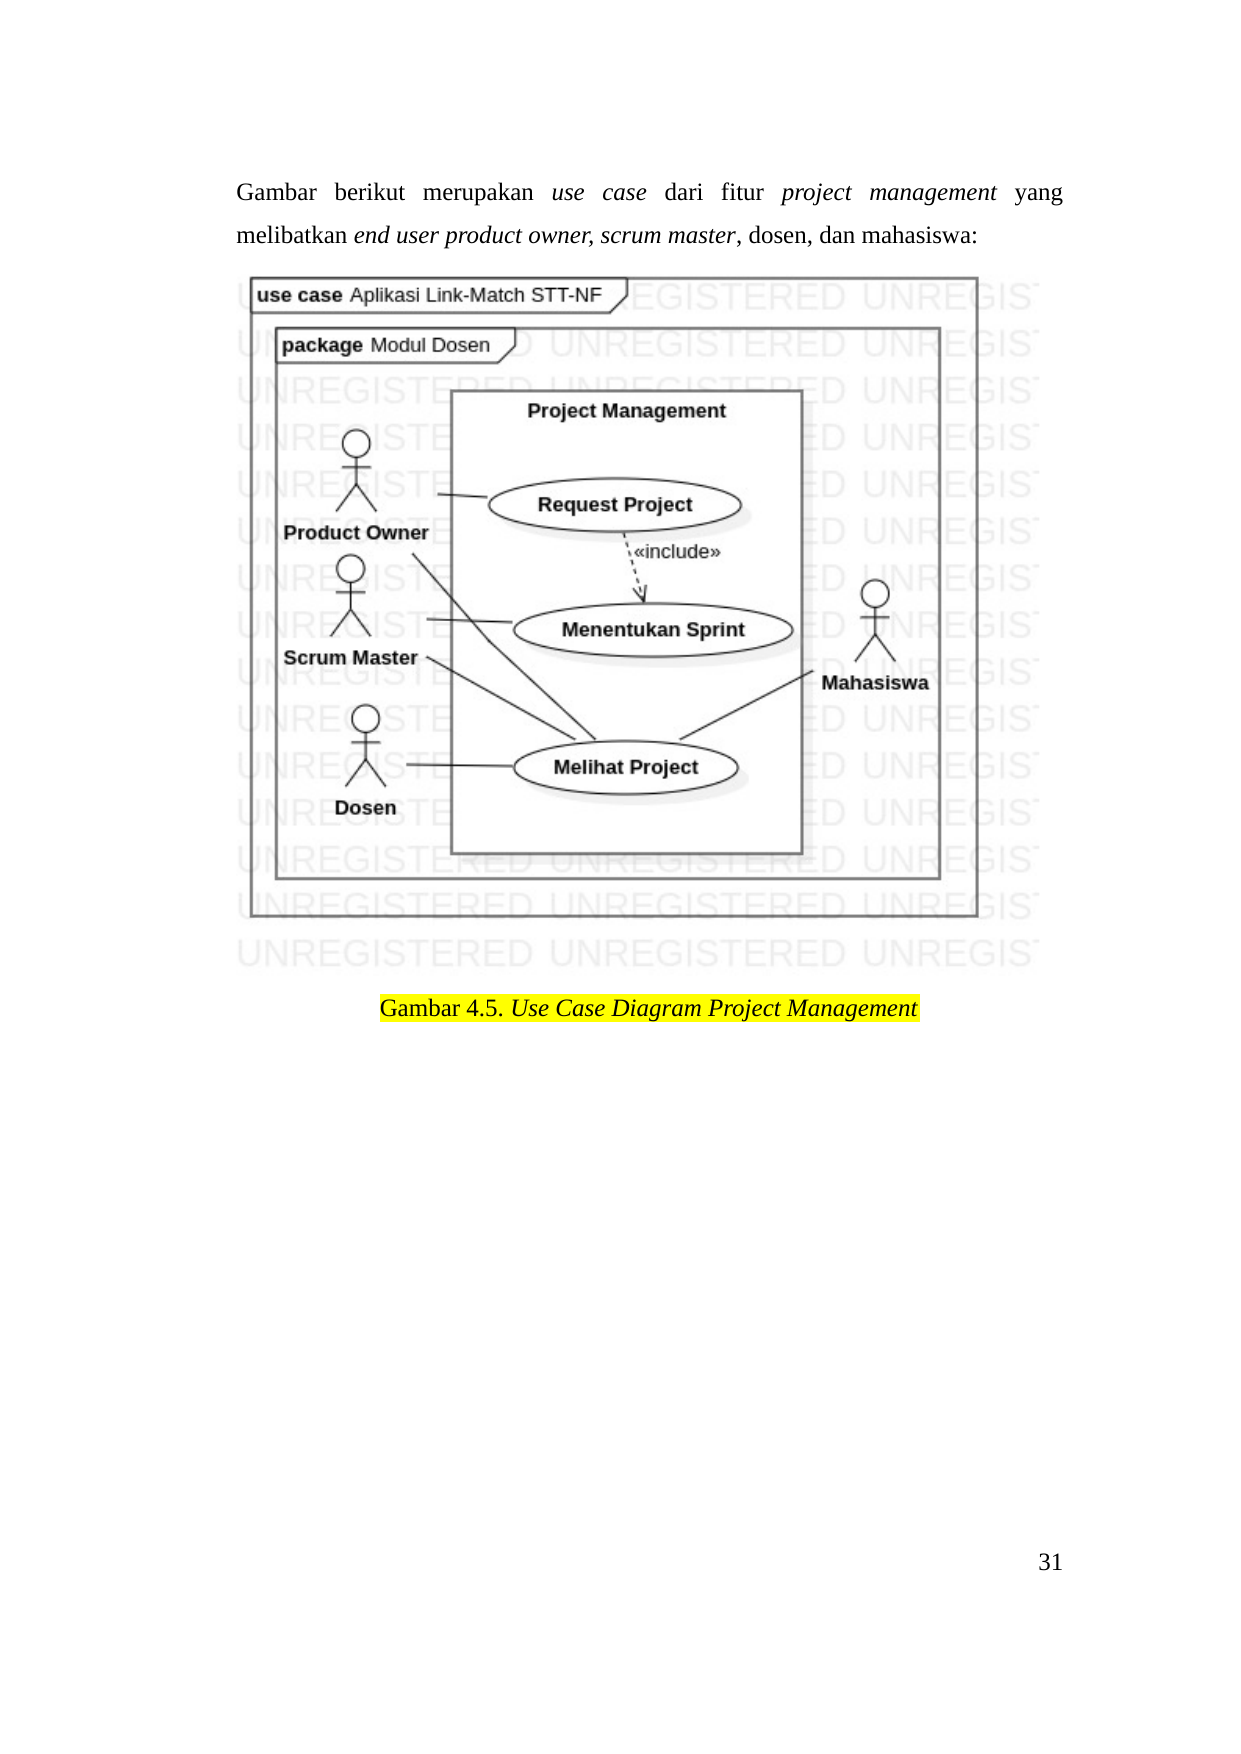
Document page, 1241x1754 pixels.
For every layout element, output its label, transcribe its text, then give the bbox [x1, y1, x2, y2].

text Gambar berikut merupakan use case dari fitur project management yang melibatkan end user product owner, scrum master, dosen, dan mahasiswa: [236, 177, 1063, 249]
text Gambar 4.5. Use Case Diagram Project Management [236, 993, 1063, 1022]
picture [236, 263, 1040, 979]
